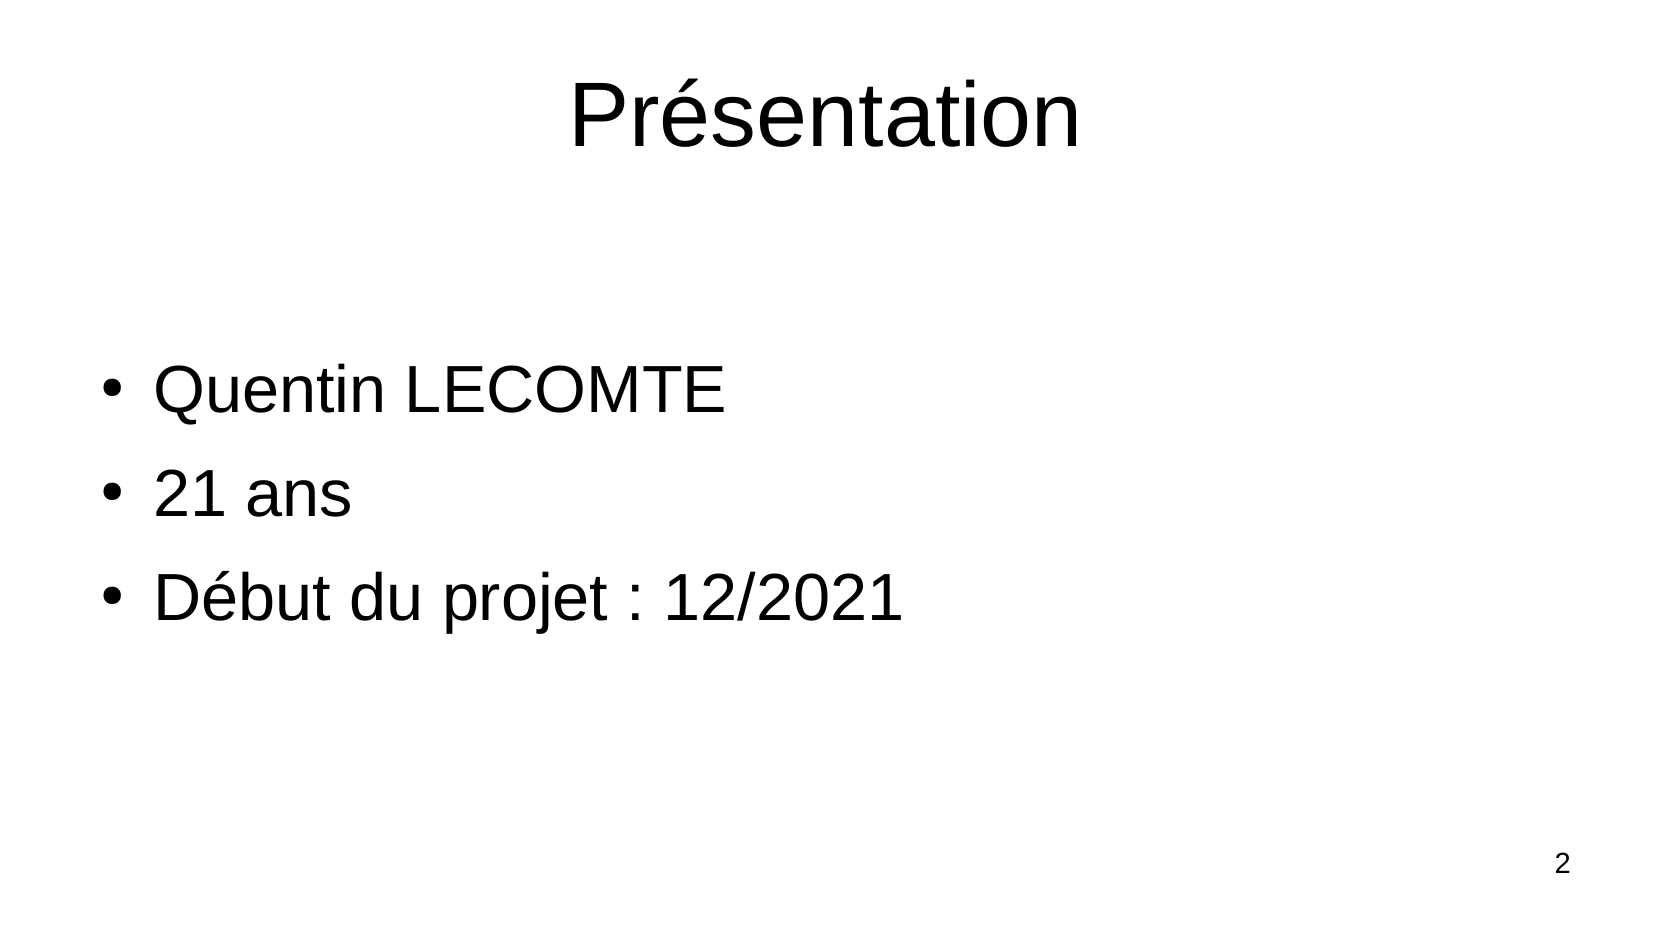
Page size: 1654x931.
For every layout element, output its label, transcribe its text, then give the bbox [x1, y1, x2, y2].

title Présentation [82, 37, 1571, 193]
list Quentin LECOMTE 21 ans Début du projet : 12/2021 [82, 223, 1571, 763]
